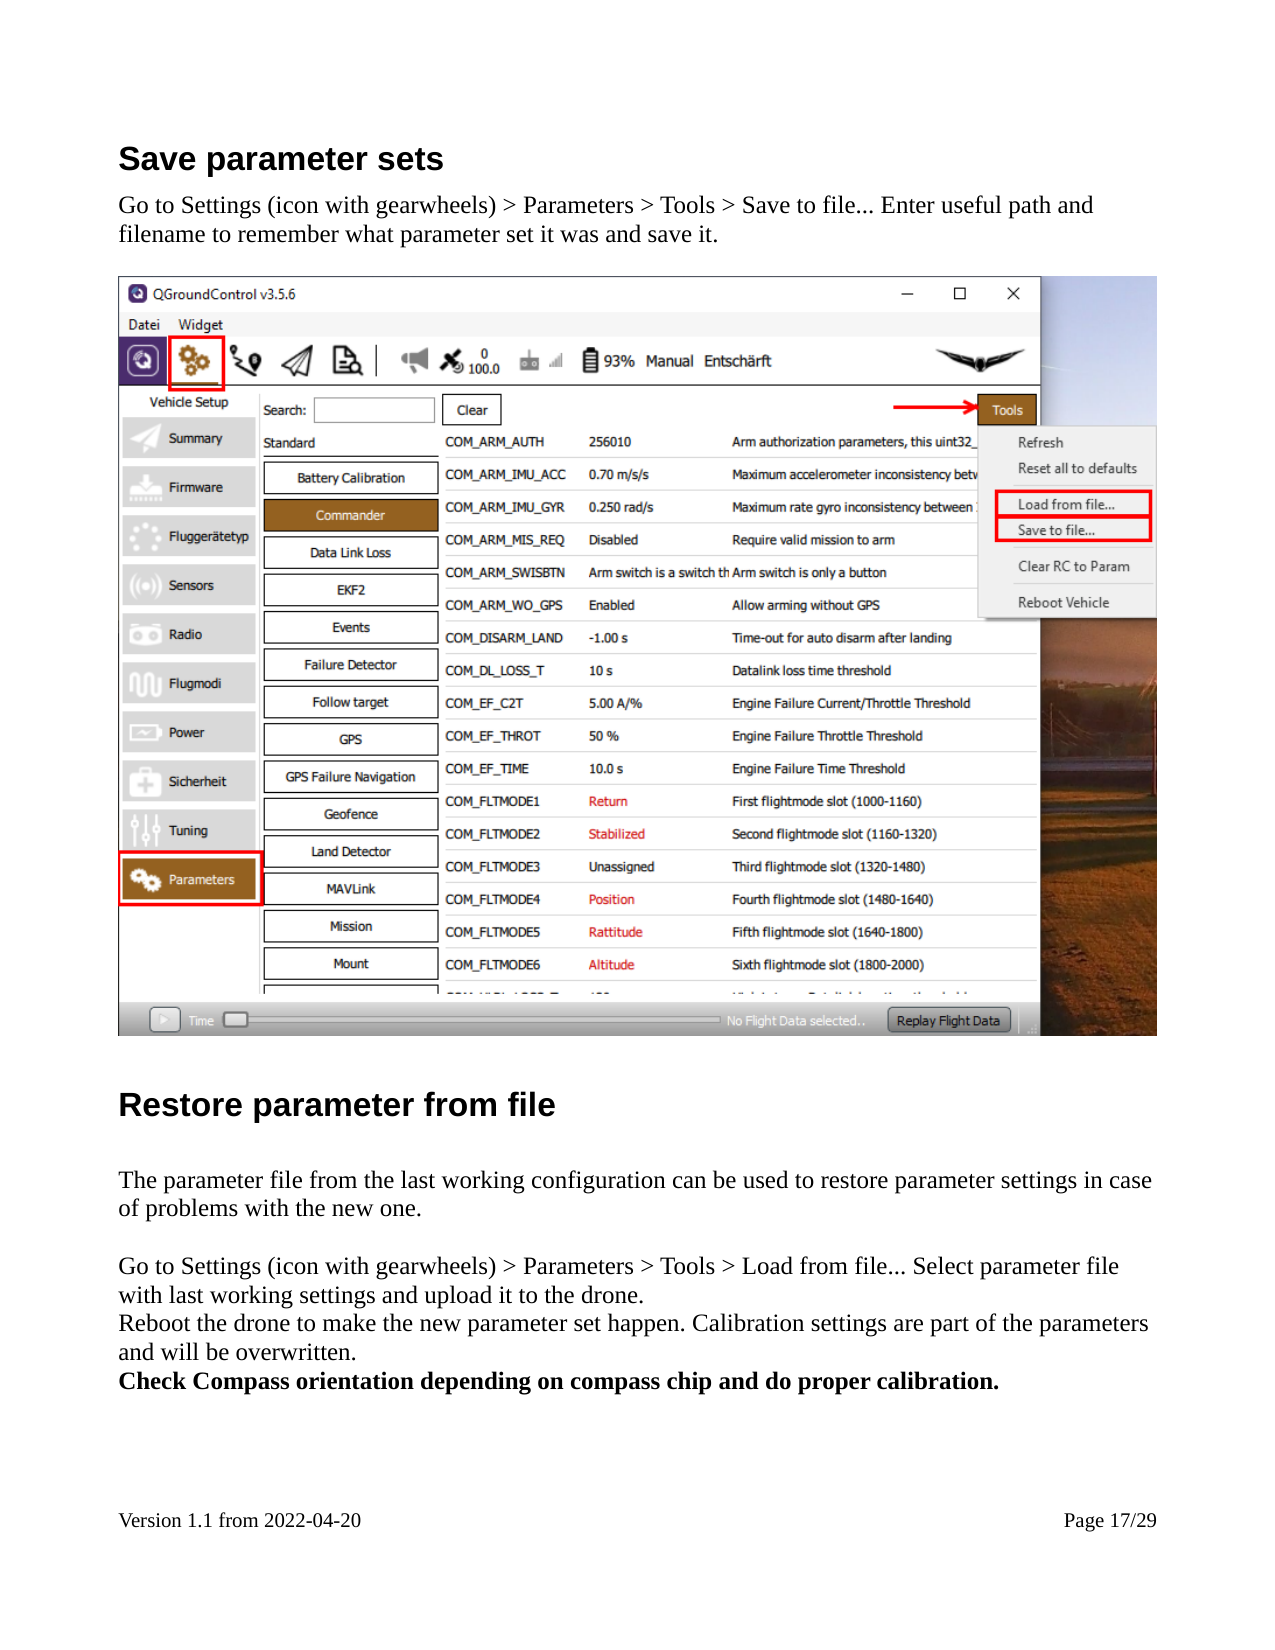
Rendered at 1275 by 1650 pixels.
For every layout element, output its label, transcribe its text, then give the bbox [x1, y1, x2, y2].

text Check Compass orientation depending on compass chip and do proper calibration. [118, 1366, 1157, 1395]
picture [118, 276, 1157, 1036]
text Reboot the drone to make the new parameter set happen. Calibration settings are part of the parameters and will be overwritten. [118, 1308, 1157, 1366]
text Go to Settings (icon with gearwheels) > Parameters > Tools > Save to file... Enter useful path and filename to remember what parameter set it was and save it. [118, 190, 1157, 248]
text The parameter file from the last working configuration can be used to restore parameter settings in case of problems with the new one. [118, 1165, 1157, 1222]
text Go to Settings (icon with gearwheels) > Parameters > Tools > Load from file... Select parameter file with last working settings and upload it to the drone. [118, 1251, 1157, 1308]
subtitle Save parameter sets [118, 139, 1157, 178]
subtitle Restore parameter from file [118, 1085, 1157, 1123]
